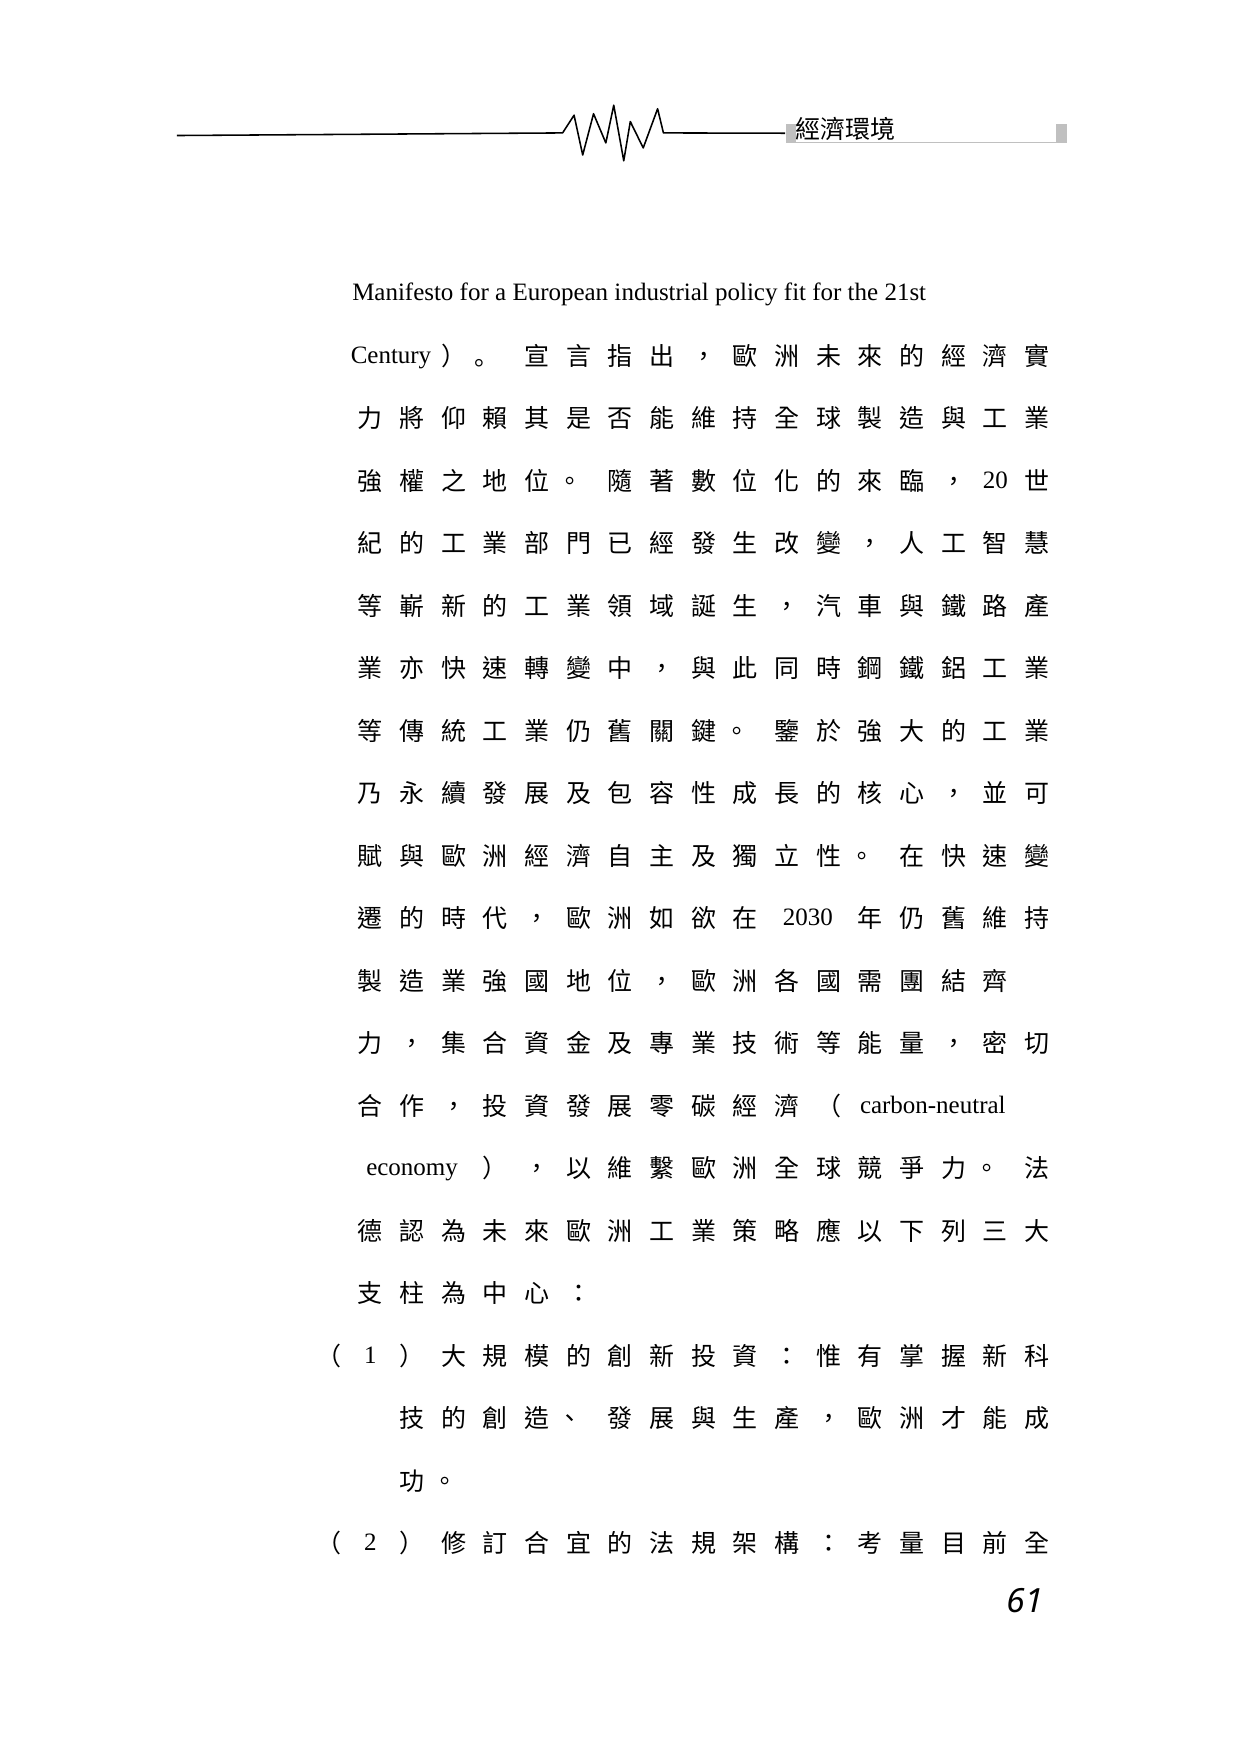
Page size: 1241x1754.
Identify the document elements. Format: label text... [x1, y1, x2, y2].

text Manifesto for a European industrial policy fit for the 21st Century）。宣言指出，歐洲未來的經濟實力將仰賴其是否能維持全球製造與工業強權之地位。隨著數位化的來臨，20世紀的工業部門已經發生改變，人工智慧等嶄新的工業領域誕生，汽車與鐵路產業亦快速轉變中，與此同時鋼鐵鋁工業等傳統工業仍舊關鍵。鑒於強大的工業乃永續發展及包容性成長的核心，並可賦與歐洲經濟自主及獨立性。在快速變遷的時代，歐洲如欲在2030年仍舊維持製造業強國地位，歐洲各國需團結齊力，集合資金及專業技術等能量，密切合作，投資發展零碳經濟（carbon-neutral economy），以維繫歐洲全球競爭力。法德認為未來歐洲工業策略應以下列三大支柱為中心： [330, 250, 1058, 1313]
text （1）大規模的創新投資：惟有掌握新科技的創造、發展與生產，歐洲才能成功。 [306, 1313, 1058, 1500]
text （2）修訂合宜的法規架構：考量目前全 [306, 1500, 1058, 1563]
